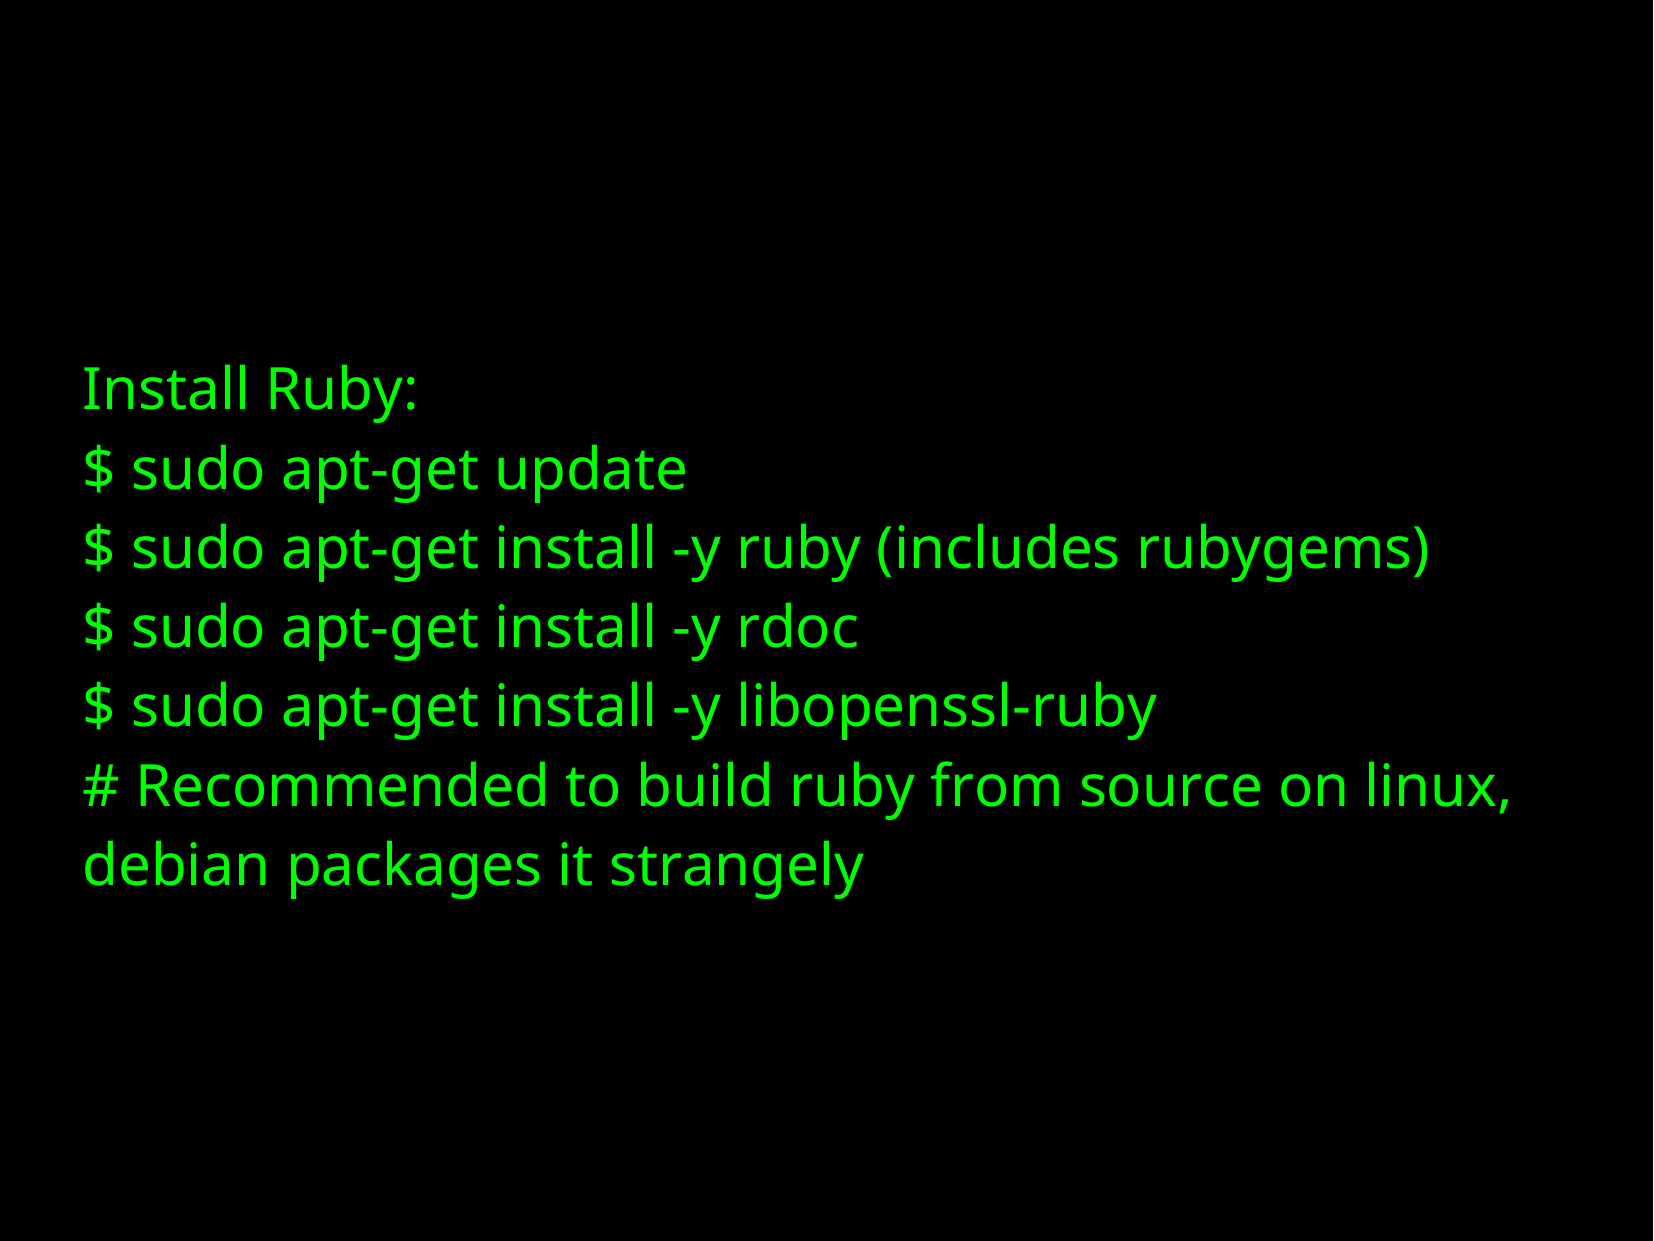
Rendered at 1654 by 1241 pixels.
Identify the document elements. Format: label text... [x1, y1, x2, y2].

title Install Ruby: $ sudo apt-get update $ sudo apt-get install -y ruby (includes rubygems) $ sudo apt-get install -y rdoc $ sudo apt-get install -y libopenssl-ruby # Recommended to build ruby from source on linux, debian packages it strangely [82, 49, 1571, 1201]
